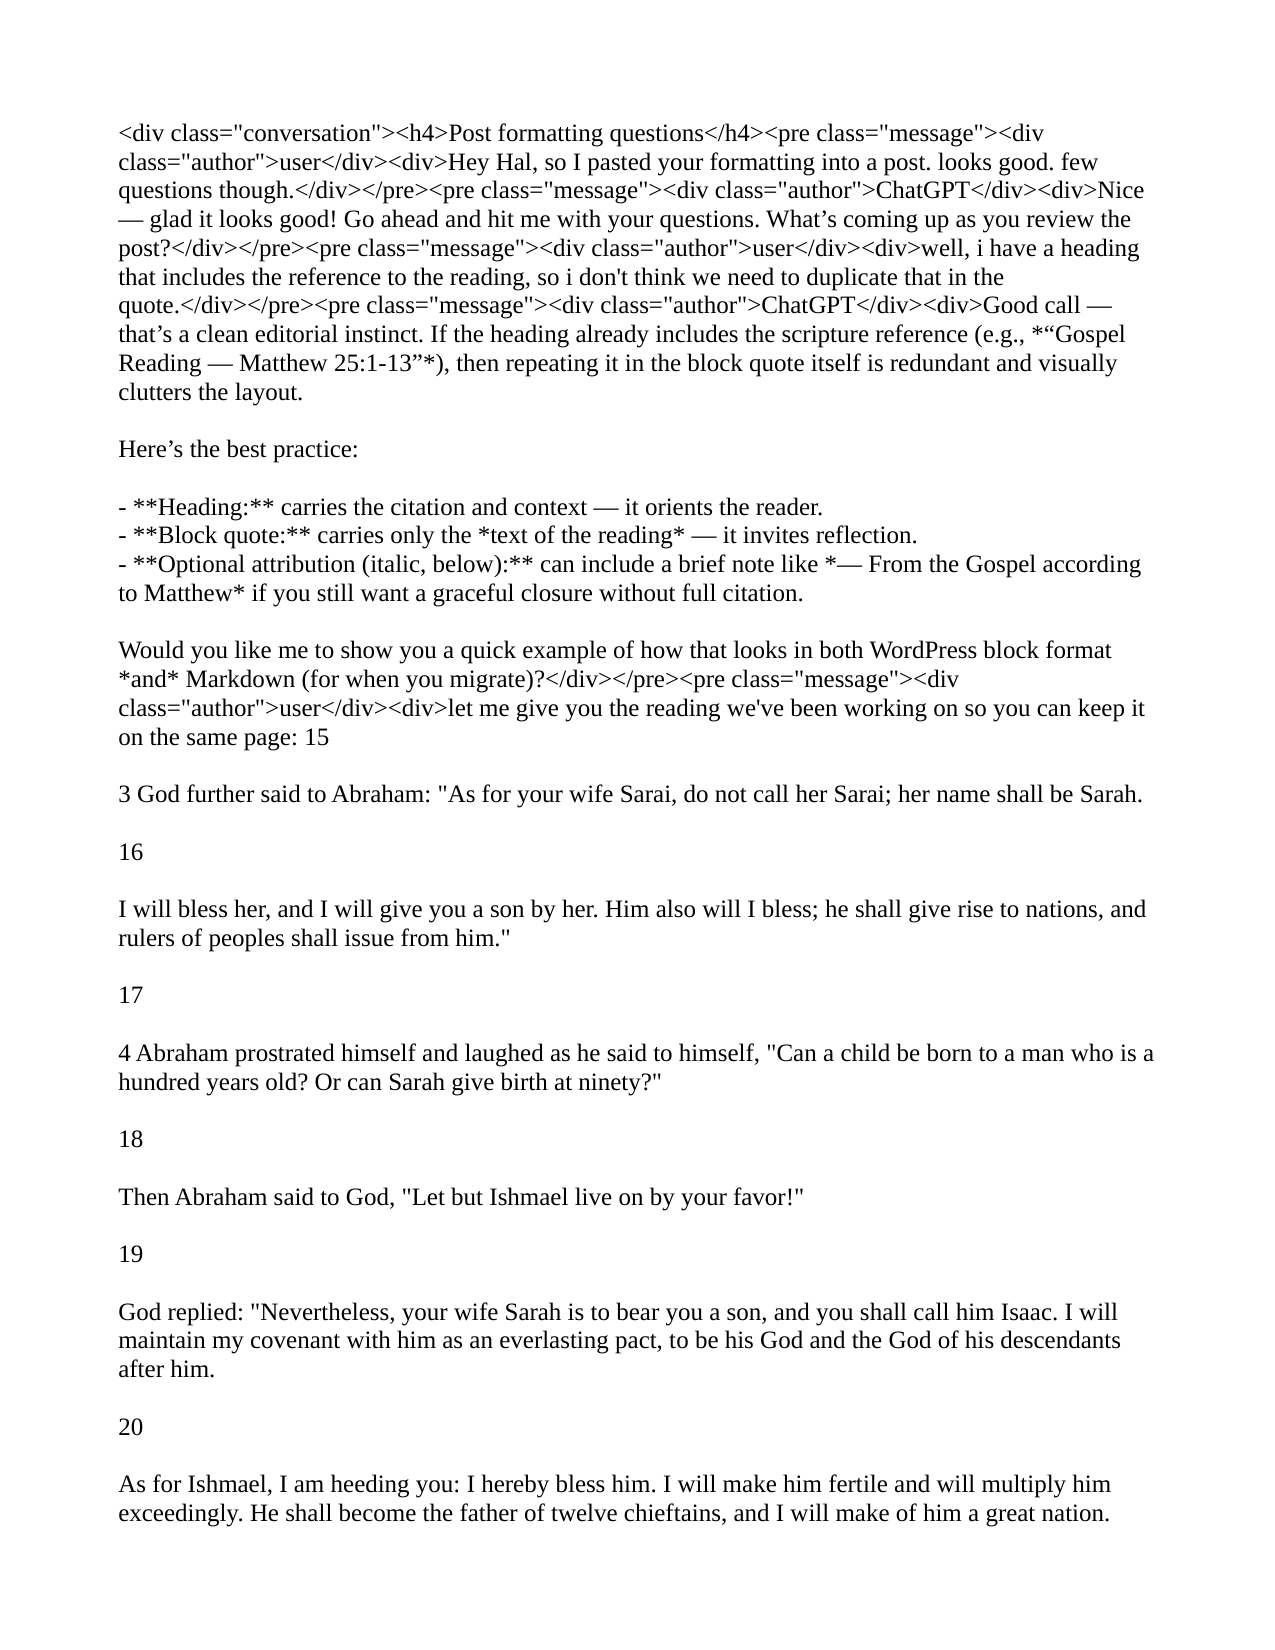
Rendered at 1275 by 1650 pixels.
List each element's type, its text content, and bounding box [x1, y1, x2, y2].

text 4 Abraham prostrated himself and laughed as he said to himself, "Can a child be born to a man who is a hundred years old? Or can Sarah give birth at ninety?" [118, 1038, 1157, 1096]
text - **Heading:** carries the citation and context — it orients the reader. [118, 492, 1157, 521]
text 20 [118, 1412, 1157, 1441]
text Would you like me to show you a quick example of how that looks in both WordPress block format *and* Markdown (for when you migrate)?</div></pre><pre class="message"><div class="author">user</div><div>let me give you the reading we've been working on so you can keep it on the same page: 15 [118, 636, 1157, 751]
text - **Block quote:** carries only the *text of the reading* — it invites reflection. [118, 521, 1157, 549]
text 3 God further said to Abraham: "As for your wife Sarai, do not call her Sarai; her name shall be Sarah. [118, 779, 1157, 808]
text 19 [118, 1239, 1157, 1268]
text 16 [118, 837, 1157, 866]
text Here’s the best practice: [118, 434, 1157, 463]
text 17 [118, 981, 1157, 1009]
text Then Abraham said to God, "Let but Ishmael live on by your favor!" [118, 1182, 1157, 1211]
text I will bless her, and I will give you a son by her. Him also will I bless; he shall give rise to nations, and rulers of peoples shall issue from him." [118, 894, 1157, 952]
text <div class="conversation"><h4>Post formatting questions</h4><pre class="message"><div class="author">user</div><div>Hey Hal, so I pasted your formatting into a post. looks good. few questions though.</div></pre><pre class="message"><div class="author">ChatGPT</div><div>Nice — glad it looks good! Go ahead and hit me with your questions. What’s coming up as you review the post?</div></pre><pre class="message"><div class="author">user</div><div>well, i have a heading that includes the reference to the reading, so i don't think we need to duplicate that in the quote.</div></pre><pre class="message"><div class="author">ChatGPT</div><div>Good call — that’s a clean editorial instinct. If the heading already includes the scripture reference (e.g., *“Gospel Reading — Matthew 25:1-13”*), then repeating it in the block quote itself is redundant and visually clutters the layout. [118, 118, 1157, 406]
text As for Ishmael, I am heeding you: I hereby bless him. I will make him fertile and will multiply him exceedingly. He shall become the father of twelve chieftains, and I will make of him a great nation. [118, 1469, 1157, 1527]
text - **Optional attribution (italic, below):** can include a brief note like *— From the Gospel according to Matthew* if you still want a graceful closure without full citation. [118, 549, 1157, 607]
text God replied: "Nevertheless, your wife Sarah is to bear you a son, and you shall call him Isaac. I will maintain my covenant with him as an everlasting pact, to be his God and the God of his descendants after him. [118, 1297, 1157, 1383]
text 18 [118, 1124, 1157, 1153]
